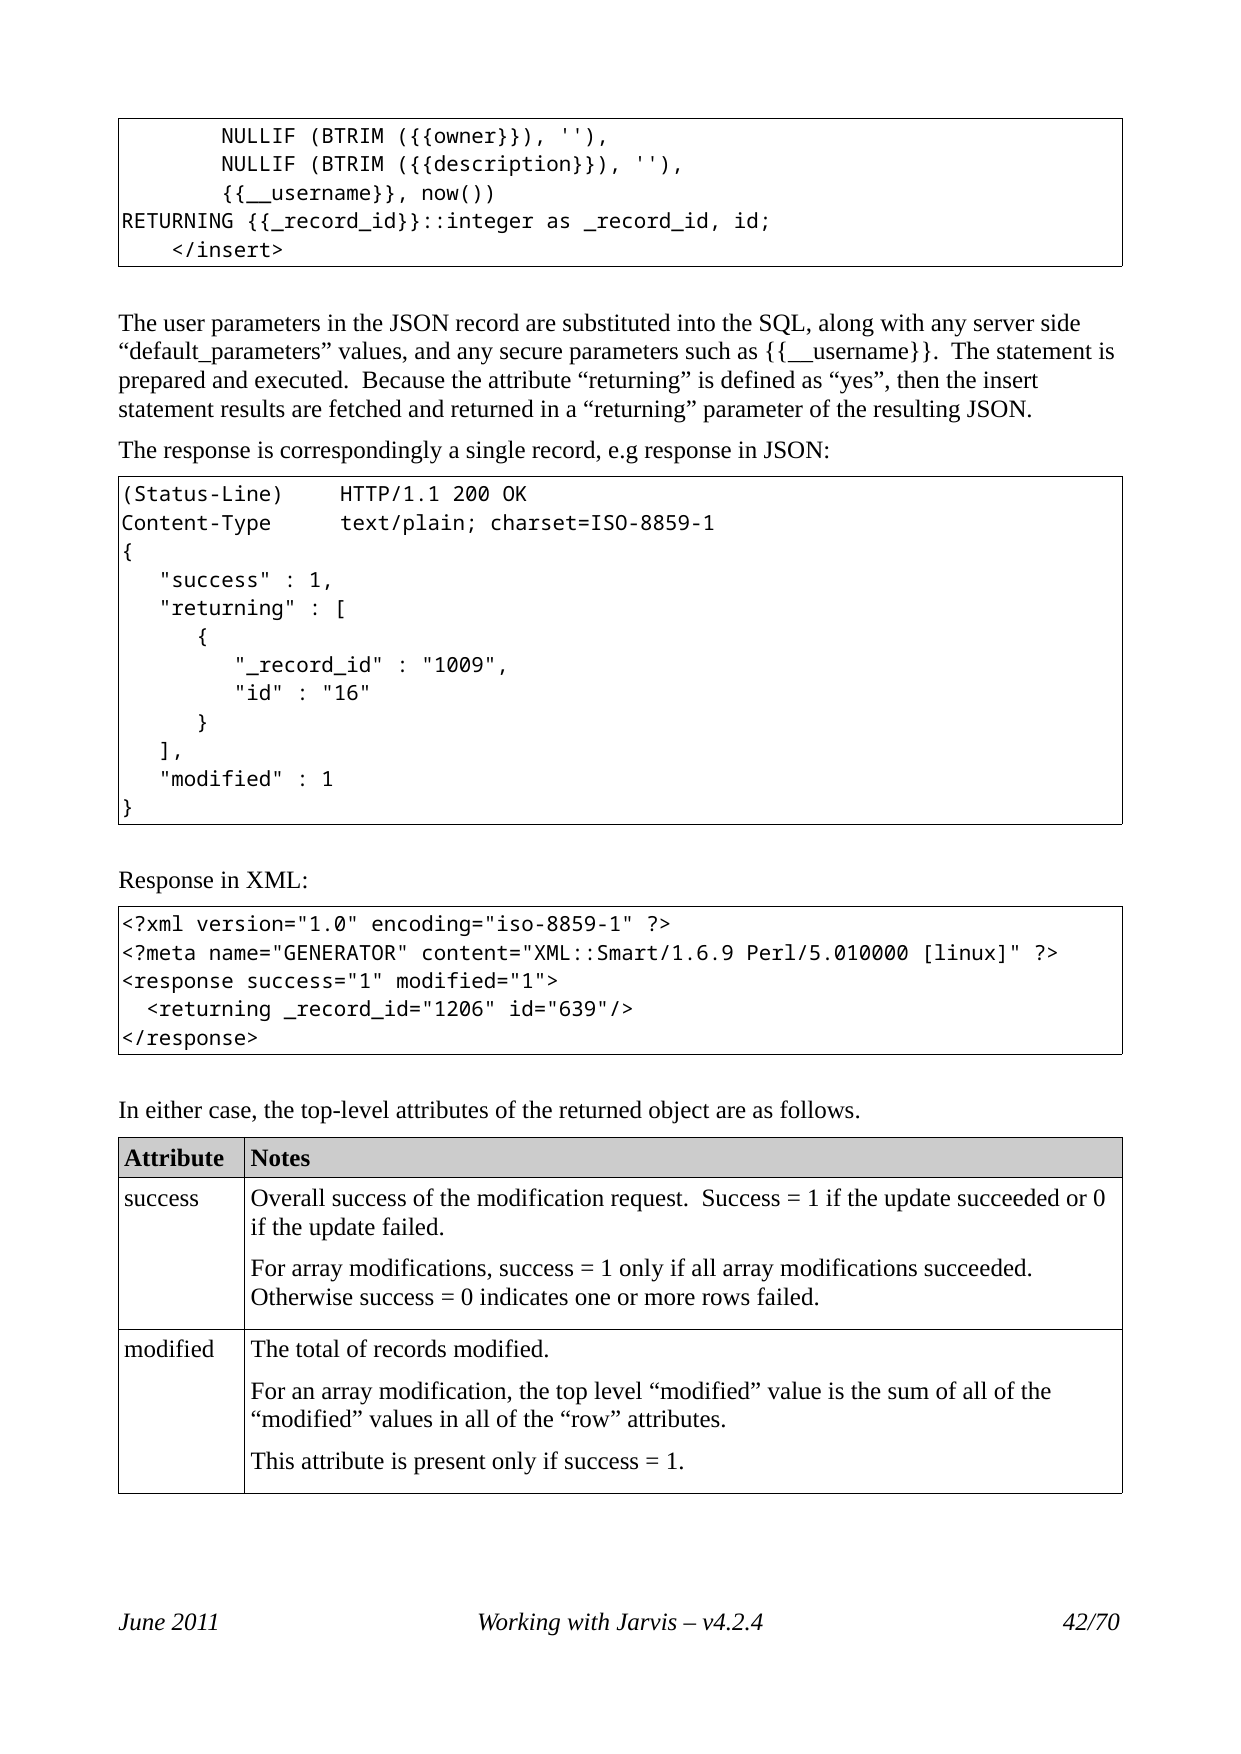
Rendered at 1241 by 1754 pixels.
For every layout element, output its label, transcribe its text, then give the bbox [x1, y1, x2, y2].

text RETURNING {{_record_id}}::integer as _record_id, id; [119, 203, 1122, 232]
text NULLIF (BTRIM ({{description}}), ''), [119, 147, 1122, 175]
table_cell The total of records modified. For an array modification, the top level “modified” value is the sum of all of the “modified” values in all of the “row” attributes. This attribute is present only if success = 1. [245, 1330, 1122, 1493]
text <returning _record_id="1206" id="639"/> [119, 991, 1122, 1020]
text "modified" : 1 [119, 761, 1122, 789]
text "id" : "16" [119, 675, 1122, 704]
text <response success="1" modified="1"> [119, 963, 1122, 991]
text ], [119, 732, 1122, 761]
text } [119, 704, 1122, 732]
text The user parameters in the JSON record are substituted into the SQL, along with any server side “default_parameters” values, and any secure parameters such as {{__username}}. The statement is prepared and executed. Because the attribute “returning” is defined as “yes”, then the insert statement results are fetched and returned in a “returning” parameter of the resulting JSON. [118, 308, 1122, 423]
text </insert> [119, 232, 1122, 266]
text Response in XML: [118, 865, 1122, 894]
text (Status-Line) HTTP/1.1 200 OK [119, 477, 1122, 505]
text "success" : 1, [119, 562, 1122, 590]
text In either case, the top-level attributes of the returned object are as follows. [118, 1096, 1122, 1124]
table_header Attribute [119, 1138, 244, 1177]
text {{__username}}, now()) [119, 175, 1122, 203]
text The response is correspondingly a single record, e.g response in JSON: [118, 435, 1122, 464]
text </response> [119, 1020, 1122, 1054]
text <?meta name="GENERATOR" content="XML::Smart/1.6.9 Perl/5.010000 [linux]" ?> [119, 934, 1122, 963]
table_cell modified [119, 1330, 244, 1493]
text Content-Type text/plain; charset=ISO-8859-1 [119, 505, 1122, 533]
table_header Notes [245, 1138, 1122, 1177]
text <?xml version="1.0" encoding="iso-8859-1" ?> [119, 907, 1122, 934]
table_cell success [119, 1178, 244, 1329]
table_cell Overall success of the modification request. Success = 1 if the update succeeded or 0 if the update failed. For array modifications, success = 1 only if all array modifications succeeded. Otherwise success = 0 indicates one or more rows failed. [245, 1178, 1122, 1329]
text } [119, 789, 1122, 824]
text "returning" : [ [119, 590, 1122, 618]
text { [119, 618, 1122, 647]
text "_record_id" : "1009", [119, 647, 1122, 675]
text { [119, 533, 1122, 562]
text NULLIF (BTRIM ({{owner}}), ''), [119, 119, 1122, 147]
